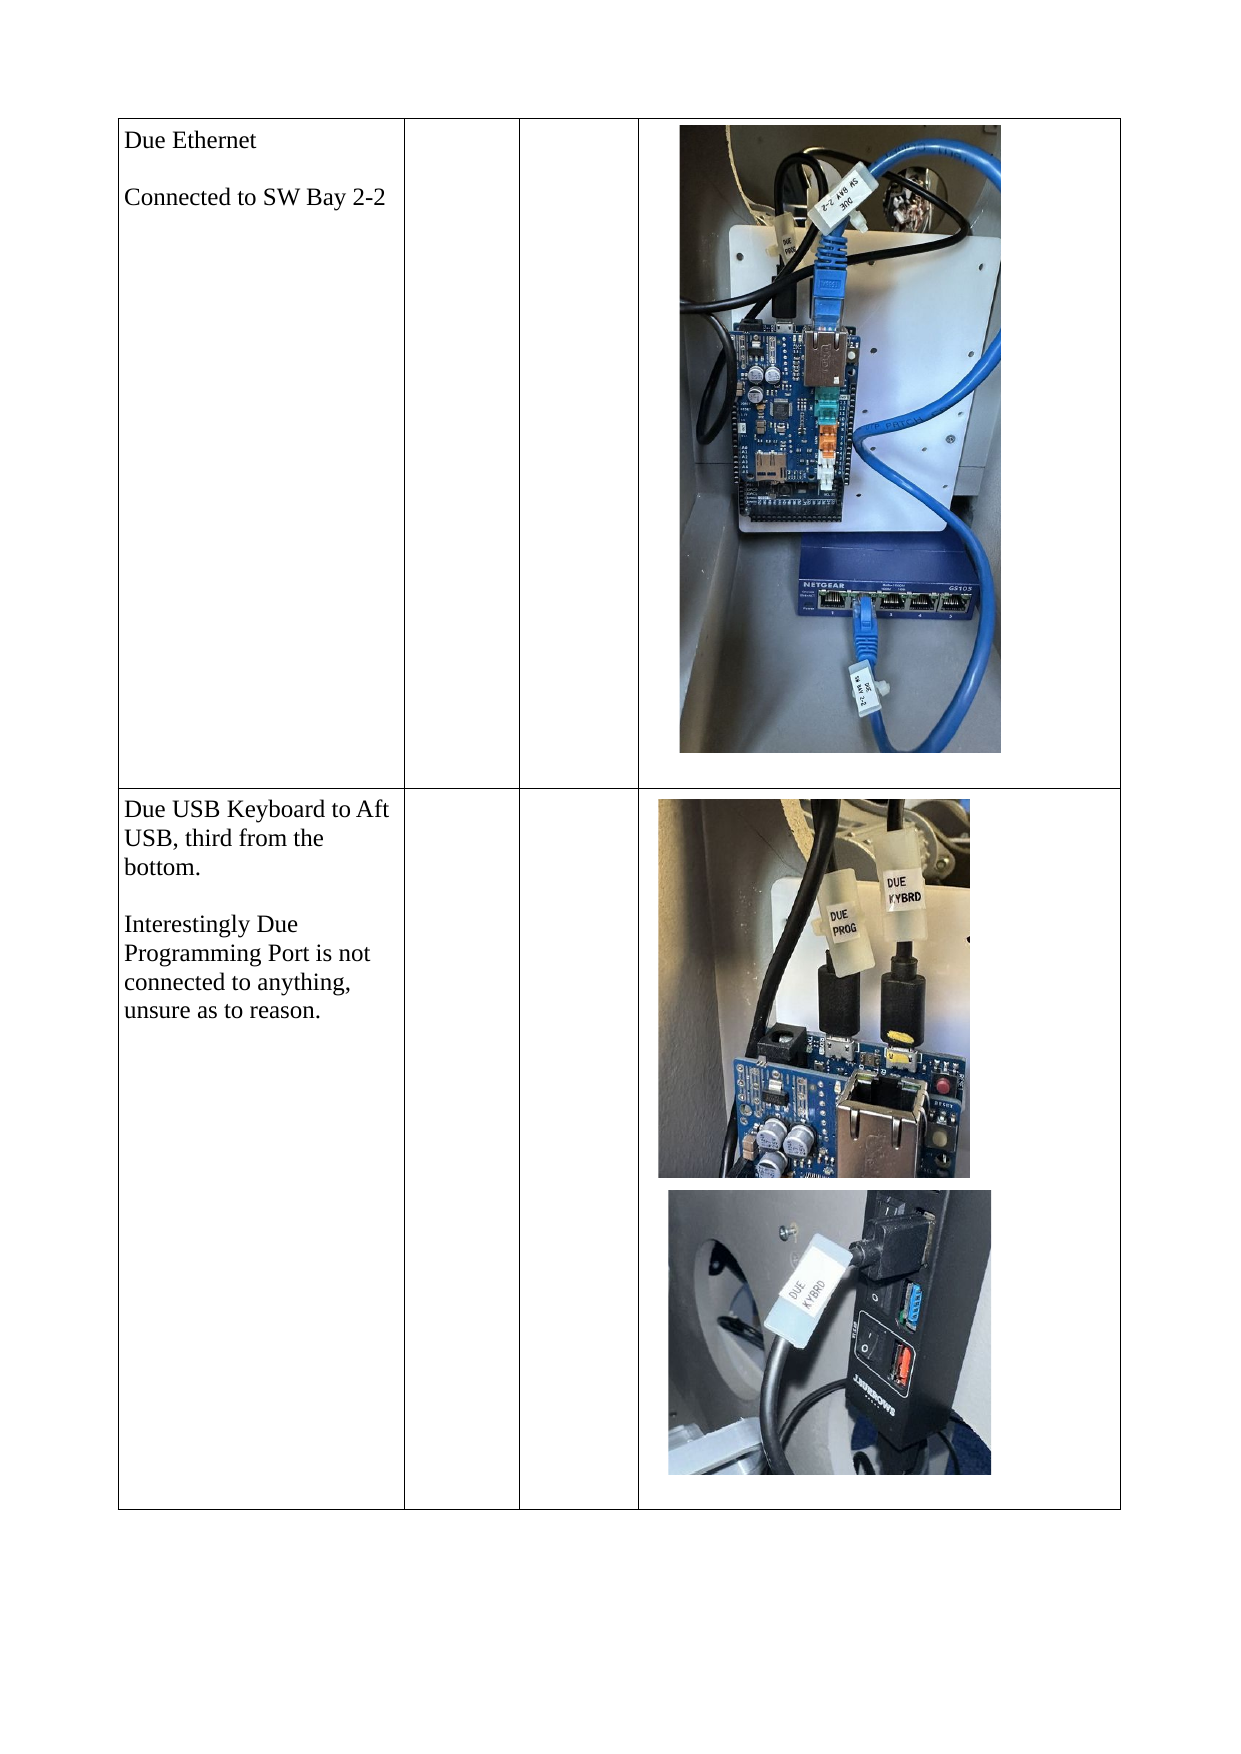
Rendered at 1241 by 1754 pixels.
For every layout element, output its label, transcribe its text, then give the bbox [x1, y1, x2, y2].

table_cell [405, 119, 519, 787]
table_cell [405, 789, 519, 1509]
table_cell [520, 789, 638, 1509]
picture [668, 1190, 992, 1475]
table_cell Due USB Keyboard to Aft USB, third from the bottom. Interestingly Due Programming Port is not connected to anything, unsure as to reason. [119, 789, 404, 1509]
table_cell [639, 789, 1120, 1509]
table_cell [520, 119, 638, 787]
picture [679, 125, 1001, 753]
picture [658, 799, 970, 1178]
table_cell [639, 119, 1120, 787]
table_cell Due Ethernet Connected to SW Bay 2-2 [119, 119, 404, 787]
